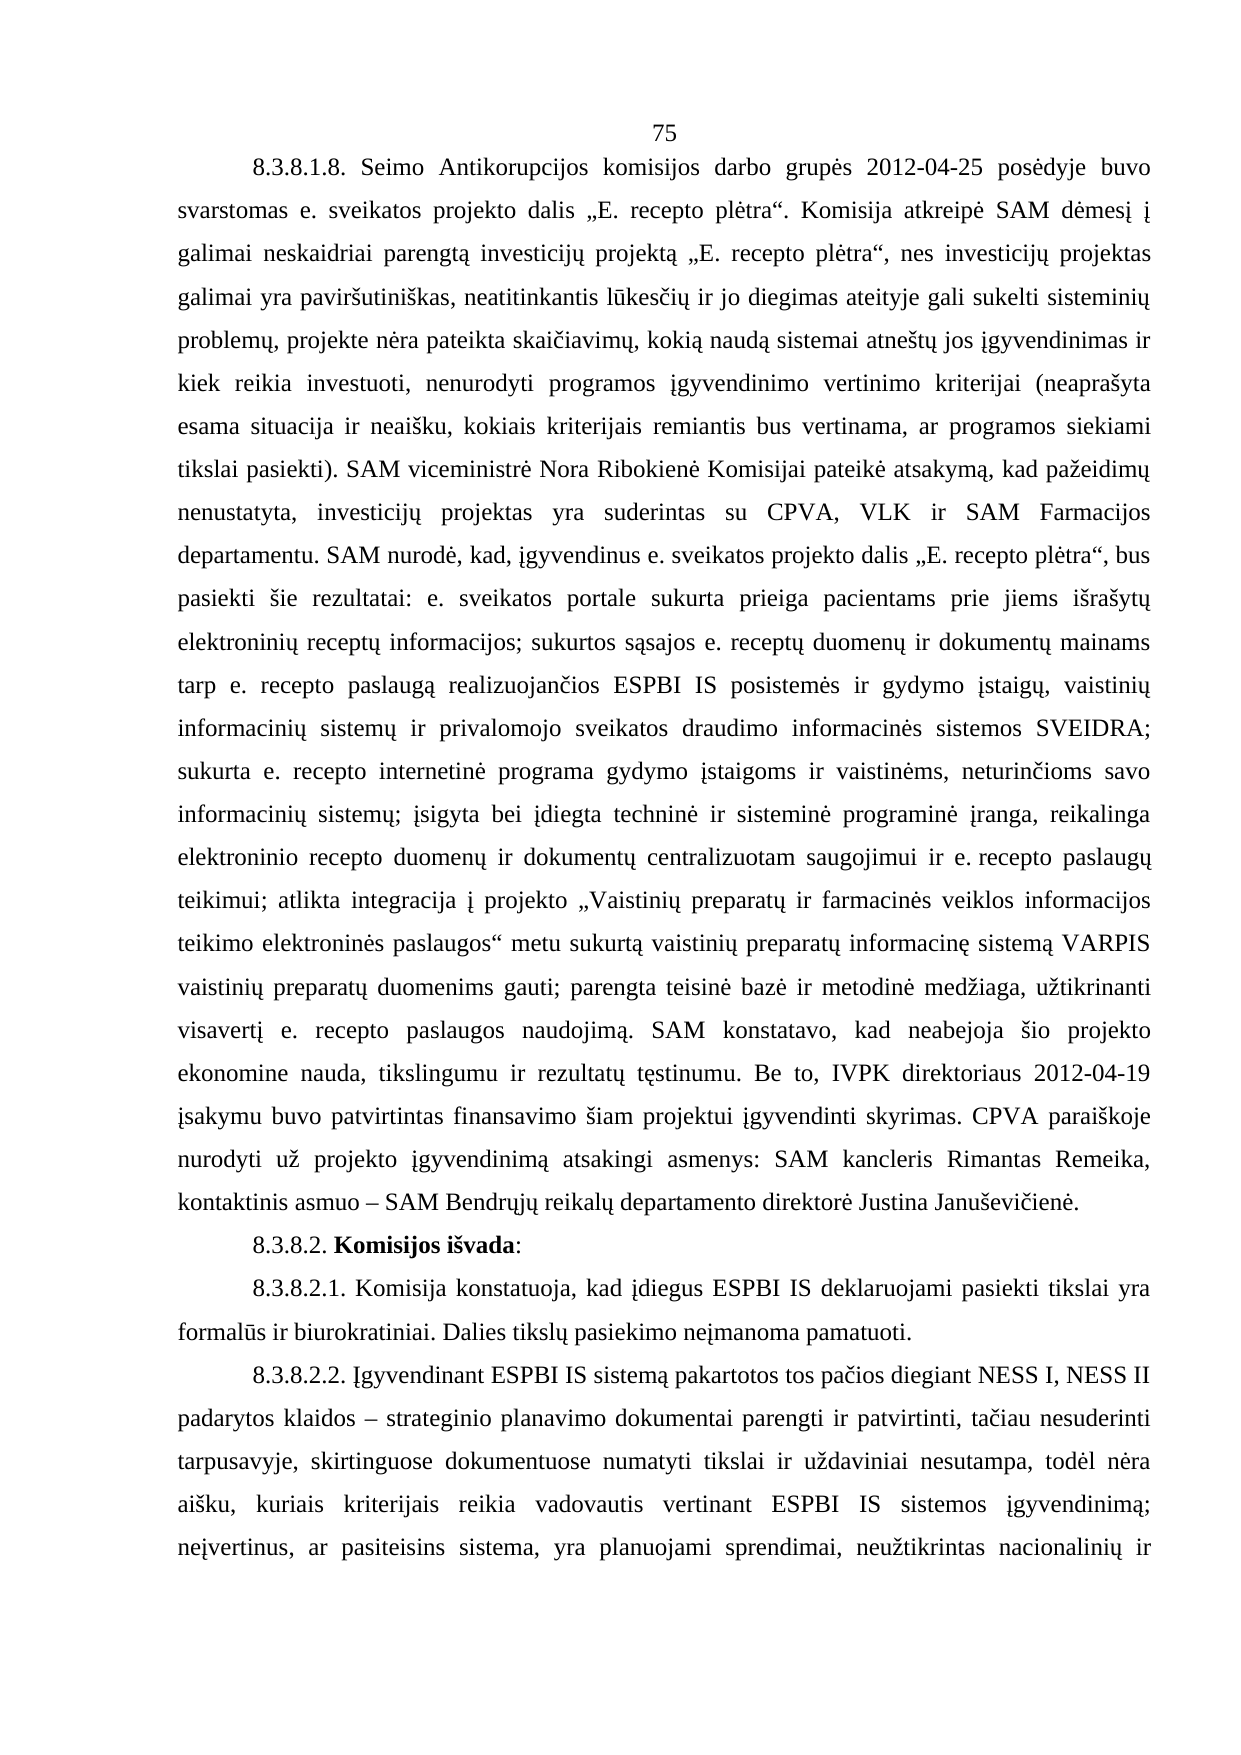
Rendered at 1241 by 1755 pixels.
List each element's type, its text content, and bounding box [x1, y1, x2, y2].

text 8.3.8.2.2. Įgyvendinant ESPBI IS sistemą pakartotos tos pačios diegiant NESS I, NESS II padarytos klaidos – strateginio planavimo dokumentai parengti ir patvirtinti, tačiau nesuderinti tarpusavyje, skirtinguose dokumentuose numatyti tikslai ir uždaviniai nesutampa, todėl nėra aišku, kuriais kriterijais reikia vadovautis vertinant ESPBI IS sistemos įgyvendinimą; neįvertinus, ar pasiteisins sistema, yra planuojami sprendimai, neužtikrintas nacionalinių ir [177, 1360, 1152, 1561]
text 8.3.8.2. Komisijos išvada: [177, 1230, 1152, 1259]
text 8.3.8.2.1. Komisija konstatuoja, kad įdiegus ESPBI IS deklaruojami pasiekti tikslai yra formalūs ir biurokratiniai. Dalies tikslų pasiekimo neįmanoma pamatuoti. [177, 1273, 1152, 1345]
text 8.3.8.1.8. Seimo Antikorupcijos komisijos darbo grupės 2012-04-25 posėdyje buvo svarstomas e. sveikatos projekto dalis „E. recepto plėtra“. Komisija atkreipė SAM dėmesį į galimai neskaidriai parengtą investicijų projektą „E. recepto plėtra“, nes investicijų projektas galimai yra paviršutiniškas, neatitinkantis lūkesčių ir jo diegimas ateityje gali sukelti sisteminių problemų, projekte nėra pateikta skaičiavimų, kokią naudą sistemai atneštų jos įgyvendinimas ir kiek reikia investuoti, nenurodyti programos įgyvendinimo vertinimo kriterijai (neaprašyta esama situacija ir neaišku, kokiais kriterijais remiantis bus vertinama, ar programos siekiami tikslai pasiekti). SAM viceministrė Nora Ribokienė Komisijai pateikė atsakymą, kad pažeidimų nenustatyta, investicijų projektas yra suderintas su CPVA, VLK ir SAM Farmacijos departamentu. SAM nurodė, kad, įgyvendinus e. sveikatos projekto dalis „E. recepto plėtra“, bus pasiekti šie rezultatai: e. sveikatos portale sukurta prieiga pacientams prie jiems išrašytų elektroninių receptų informacijos; sukurtos sąsajos e. receptų duomenų ir dokumentų mainams tarp e. recepto paslaugą realizuojančios ESPBI IS posistemės ir gydymo įstaigų, vaistinių informacinių sistemų ir privalomojo sveikatos draudimo informacinės sistemos SVEIDRA; sukurta e. recepto internetinė programa gydymo įstaigoms ir vaistinėms, neturinčioms savo informacinių sistemų; įsigyta bei įdiegta techninė ir sisteminė programinė įranga, reikalinga elektroninio recepto duomenų ir dokumentų centralizuotam saugojimui ir e. recepto paslaugų teikimui; atlikta integracija į projekto „Vaistinių preparatų ir farmacinės veiklos informacijos teikimo elektroninės paslaugos“ metu sukurtą vaistinių preparatų informacinę sistemą VARPIS vaistinių preparatų duomenims gauti; parengta teisinė bazė ir metodinė medžiaga, užtikrinanti visavertį e. recepto paslaugos naudojimą. SAM konstatavo, kad neabejoja šio projekto ekonomine nauda, tikslingumu ir rezultatų tęstinumu. Be to, IVPK direktoriaus 2012-04-19 įsakymu buvo patvirtintas finansavimo šiam projektui įgyvendinti skyrimas. CPVA paraiškoje nurodyti už projekto įgyvendinimą atsakingi asmenys: SAM kancleris Rimantas Remeika, kontaktinis asmuo – SAM Bendrųjų reikalų departamento direktorė Justina Januševičienė. [177, 152, 1152, 1216]
